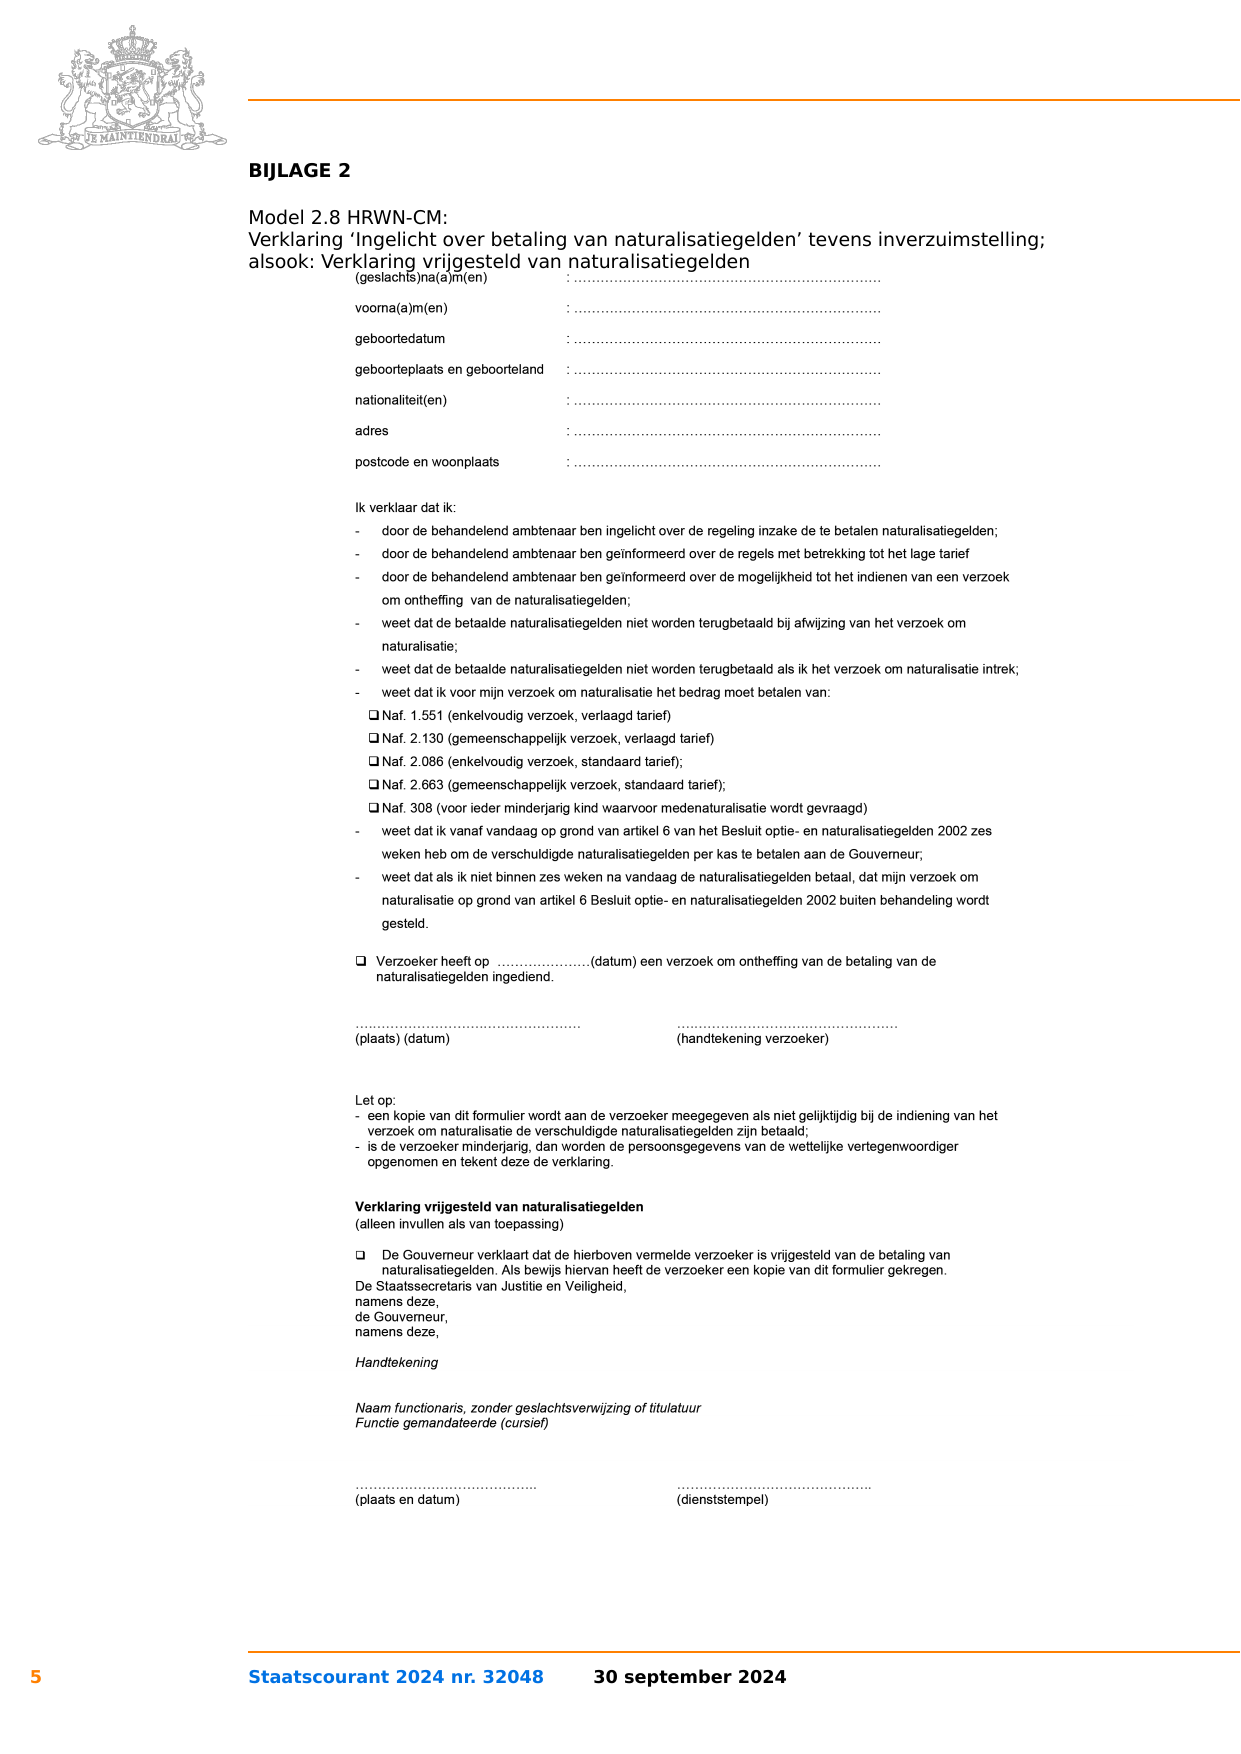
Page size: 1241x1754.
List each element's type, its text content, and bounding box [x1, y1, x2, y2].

subtitle BIJLAGE 2 [248, 160, 1163, 182]
picture [248, 1281, 1134, 1506]
text Verklaring ‘Ingelicht over betaling van naturalisatiegelden’ tevens inverzuimstelling; [248, 229, 1163, 251]
text Model 2.8 HRWN-CM: [248, 207, 1163, 229]
picture [38, 25, 227, 150]
picture [248, 272, 1134, 1277]
text alsook: Verklaring vrijgesteld van naturalisatiegelden [248, 251, 1163, 272]
